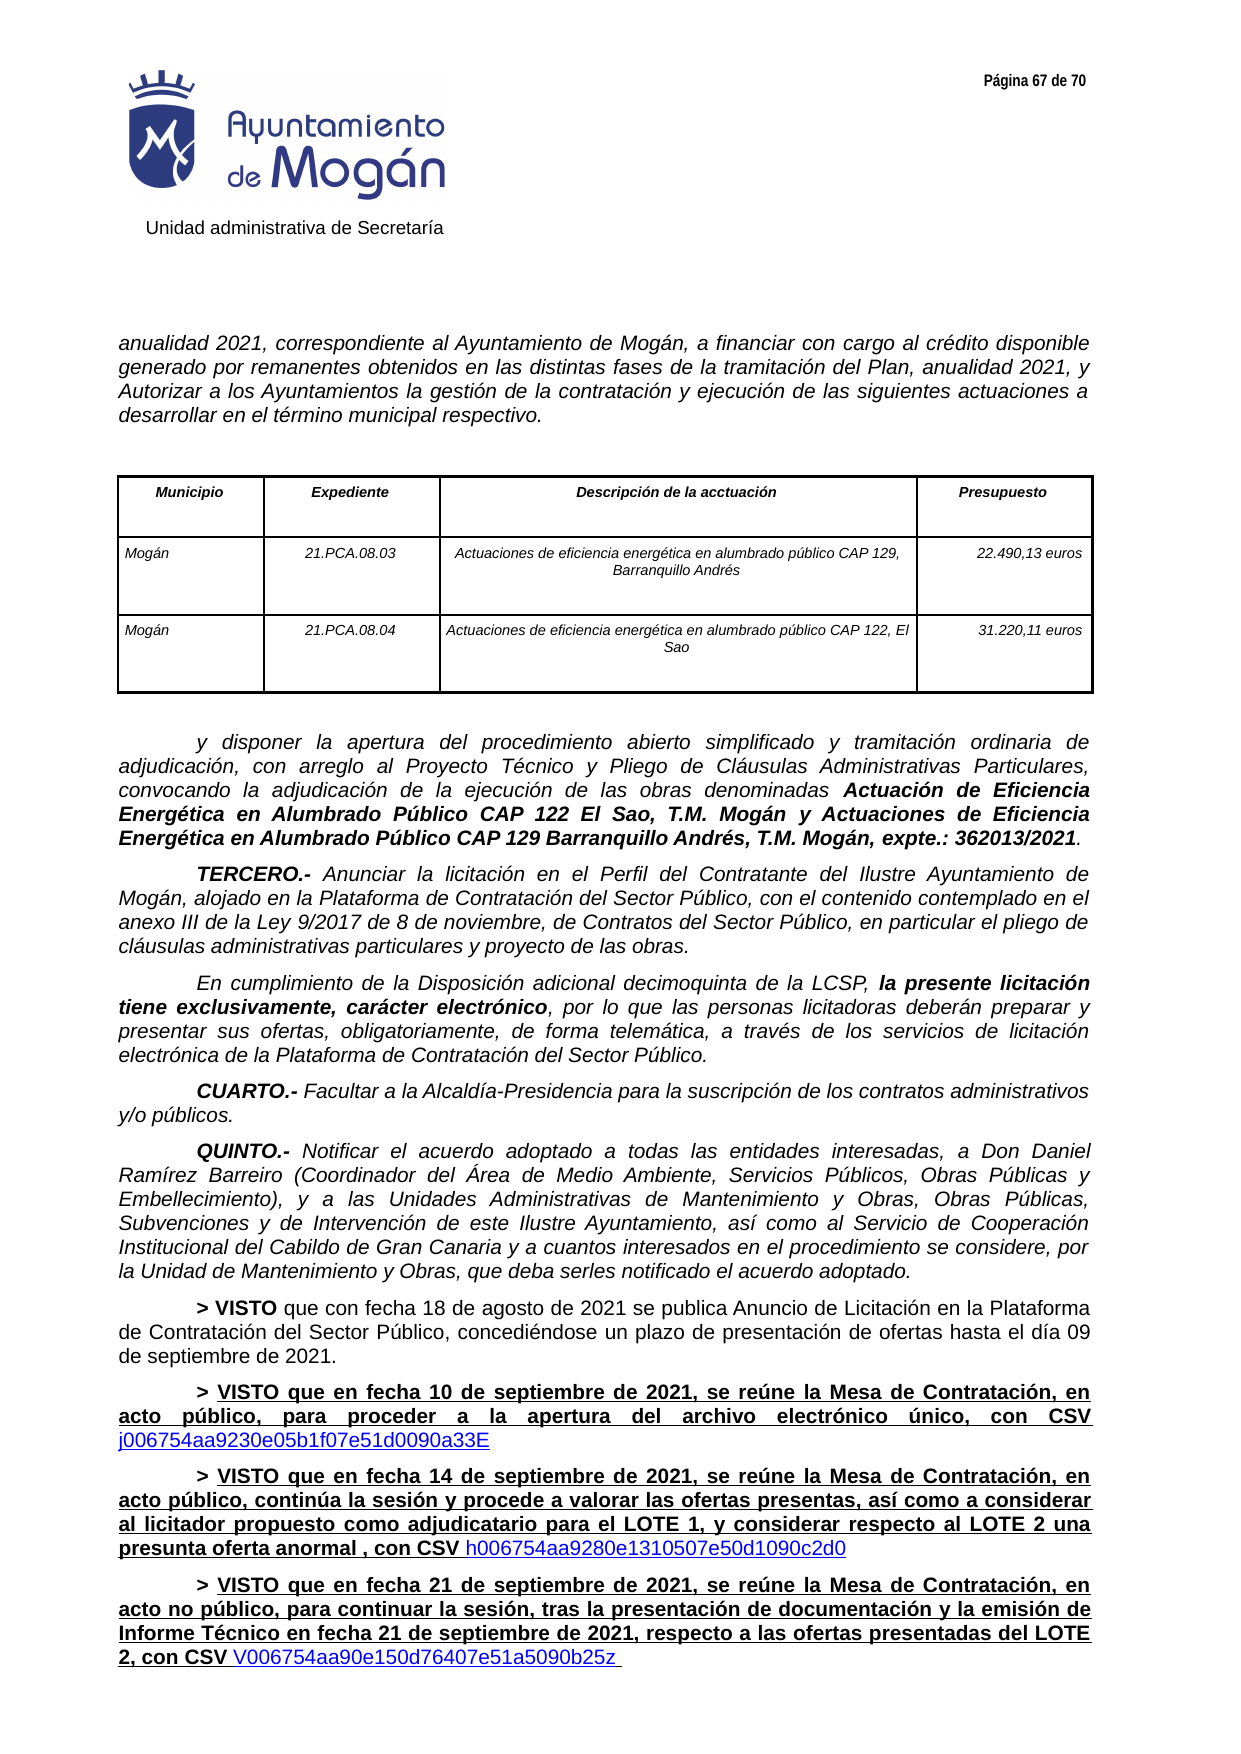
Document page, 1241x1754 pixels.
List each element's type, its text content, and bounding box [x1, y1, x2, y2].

text > VISTO que en fecha 21 de septiembre de 2021, se reúne la Mesa de Contratación, en acto no público, para continuar la sesión, tras la presentación de documentación y la emisión de [118, 1573, 1092, 1618]
table_cell Actuaciones de eficiencia energética en alumbrado público CAP 129, Barranquillo Andrés [441, 538, 916, 614]
text 2, con CSV V006754aa90e150d76407e51a5090b25z [118, 1643, 1092, 1668]
table_cell Mogán [119, 538, 263, 614]
text y disponer la apertura del procedimiento abierto simplificado y tramitación ordinaria de adjudicación, con arreglo al Proyecto Técnico y Pliego de Cláusulas Administrativas Particulares, convocando la adjudicación de la ejecución de las obras denominadas Actuación de Eficiencia Energética en Alumbrado Público CAP 122 El Sao, T.M. Mogán y Actuaciones de Eficiencia Energética en Alumbrado Público CAP 129 Barranquillo Andrés, T.M. Mogán, expte.: 362013/2021. [118, 730, 1092, 850]
text QUINTO.- Notificar el acuerdo adoptado a todas las entidades interesadas, a Don Daniel Ramírez Barreiro (Coordinador del Área de Medio Ambiente, Servicios Públicos, Obras Públicas y Embellecimiento), y a las Unidades Administrativas de Mantenimiento y Obras, Obras Públicas, Subvenciones y de Intervención de este Ilustre Ayuntamiento, así como al Servicio de Cooperación Institucional del Cabildo de Gran Canaria y a cuantos interesados en el procedimiento se considere, por la Unidad de Mantenimiento y Obras, que deba serles notificado el acuerdo adoptado. [118, 1139, 1092, 1283]
table_header Descripción de la acctuación [441, 478, 916, 536]
table_cell 21.PCA.08.04 [265, 616, 439, 691]
table_header Municipio [119, 478, 263, 536]
table_cell Actuaciones de eficiencia energética en alumbrado público CAP 122, El Sao [441, 616, 916, 691]
table_header Presupuesto [918, 478, 1091, 536]
picture [128, 70, 445, 206]
text TERCERO.- Anunciar la licitación en el Perfil del Contratante del Ilustre Ayuntamiento de Mogán, alojado en la Plataforma de Contratación del Sector Público, con el contenido contemplado en el anexo III de la Ley 9/2017 de 8 de noviembre, de Contratos del Sector Público, en particular el pliego de cláusulas administrativas particulares y proyecto de las obras. [118, 862, 1092, 958]
table_cell 21.PCA.08.03 [265, 538, 439, 614]
text > VISTO que con fecha 18 de agosto de 2021 se publica Anuncio de Licitación en la Plataforma de Contratación del Sector Público, concediéndose un plazo de presentación de ofertas hasta el día 09 de septiembre de 2021. [118, 1296, 1092, 1367]
table_cell Mogán [119, 616, 263, 691]
table_cell 31.220,11 euros [918, 616, 1091, 691]
text En cumplimiento de la Disposición adicional decimoquinta de la LCSP, la presente licitación tiene exclusivamente, carácter electrónico, por lo que las personas licitadoras deberán preparar y presentar sus ofertas, obligatoriamente, de forma telemática, a través de los servicios de licitación electrónica de la Plataforma de Contratación del Sector Público. [118, 971, 1092, 1066]
text j006754aa9230e05b1f07e51d0090a33E [118, 1426, 1092, 1452]
text CUARTO.- Facultar a la Alcaldía-Presidencia para la suscripción de los contratos administrativos y/o públicos. [118, 1079, 1092, 1127]
text al licitador propuesto como adjudicatario para el LOTE 1, y considerar respecto al LOTE 2 una [118, 1510, 1092, 1533]
text anualidad 2021, correspondiente al Ayuntamiento de Mogán, a financiar con cargo al crédito disponible generado por remanentes obtenidos en las distintas fases de la tramitación del Plan, anualidad 2021, y Autorizar a los Ayuntamientos la gestión de la contratación y ejecución de las siguientes actuaciones a desarrollar en el término municipal respectivo. [118, 331, 1092, 426]
text Informe Técnico en fecha 21 de septiembre de 2021, respecto a las ofertas presentadas del LOTE [118, 1619, 1092, 1642]
table_cell 22.490,13 euros [918, 538, 1091, 614]
text presunta oferta anormal , con CSV h006754aa9280e1310507e50d1090c2d0 [118, 1534, 1092, 1560]
text > VISTO que en fecha 14 de septiembre de 2021, se reúne la Mesa de Contratación, en acto público, continúa la sesión y procede a valorar las ofertas presentas, así como a considerar [118, 1464, 1092, 1509]
text > VISTO que en fecha 10 de septiembre de 2021, se reúne la Mesa de Contratación, en acto público, para proceder a la apertura del archivo electrónico único, con CSV [118, 1380, 1092, 1425]
table_header Expediente [265, 478, 439, 536]
